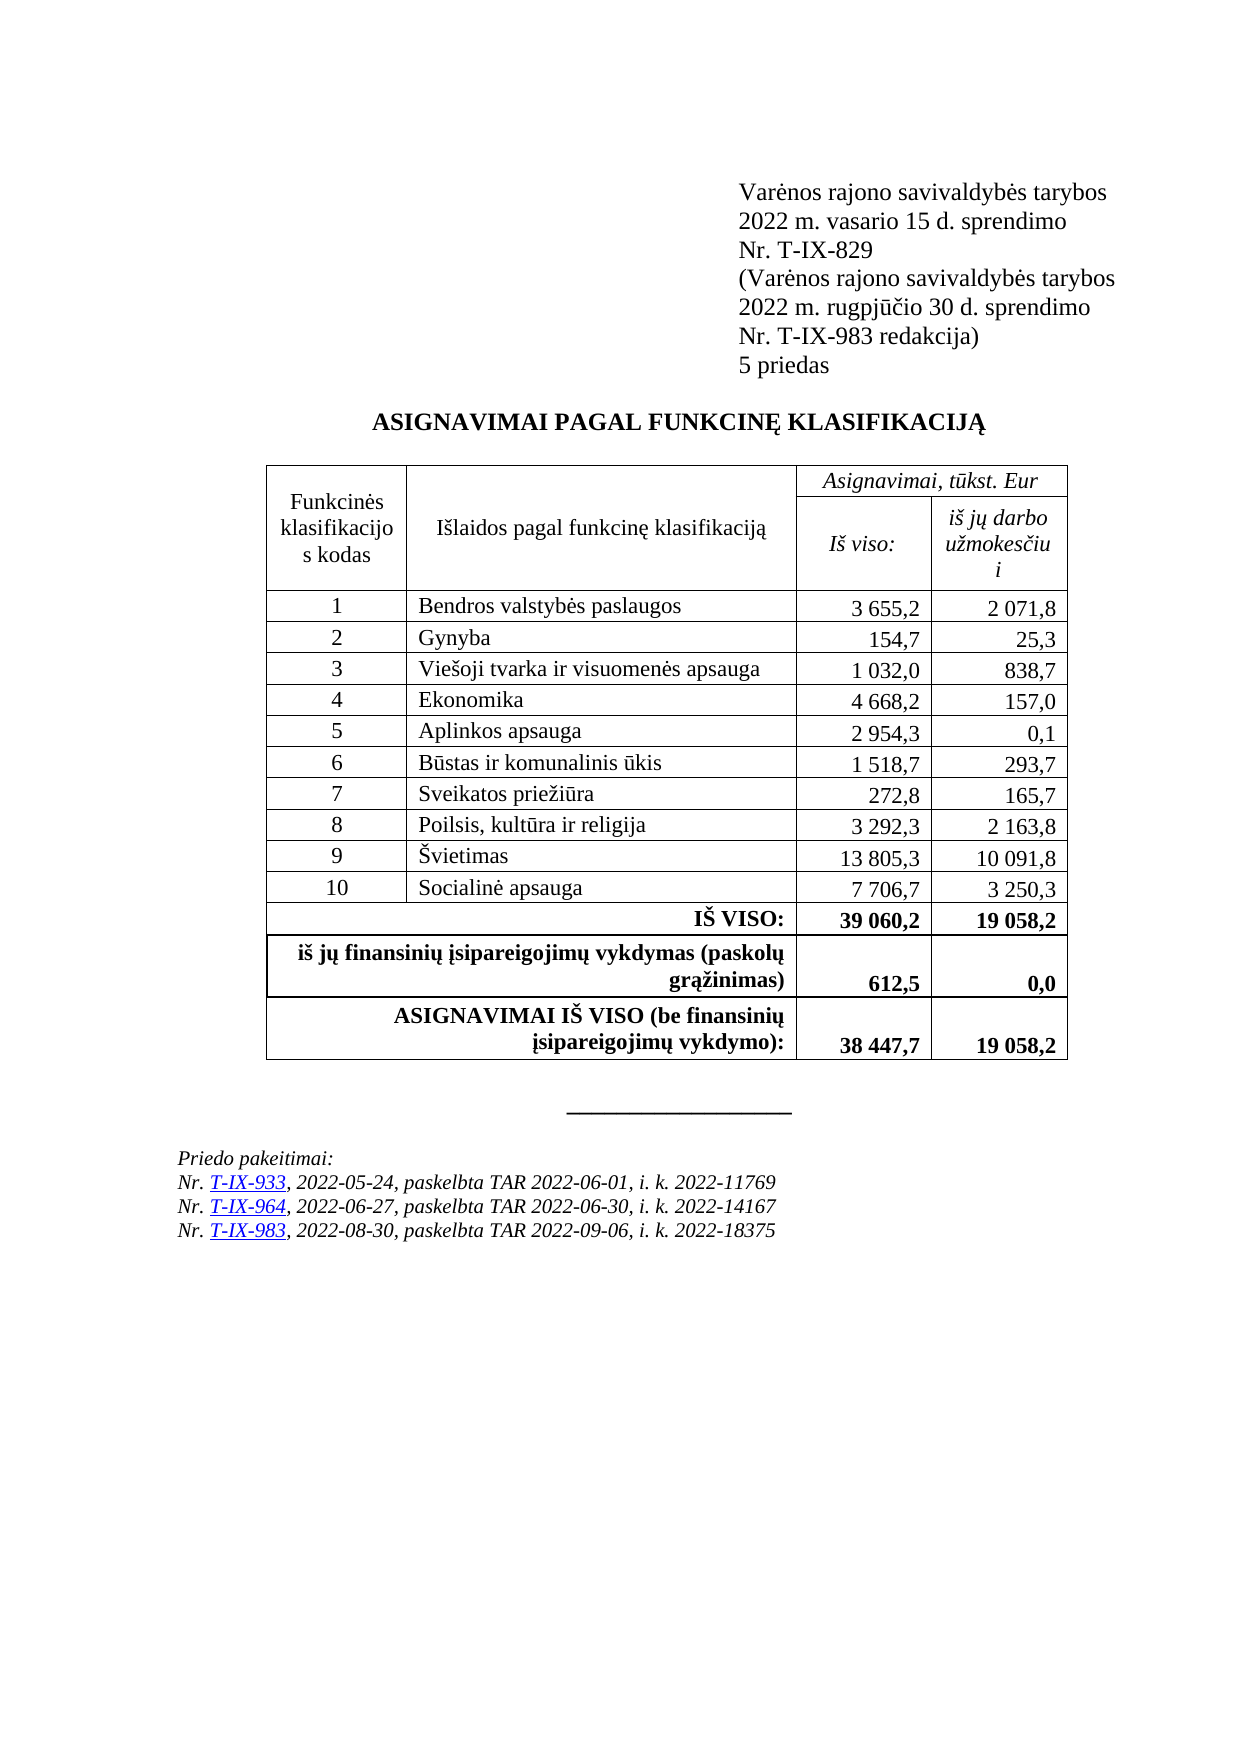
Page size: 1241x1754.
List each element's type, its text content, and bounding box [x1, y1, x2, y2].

table_cell [1068, 684, 1092, 715]
text Nr. T-IX-964, 2022-06-27, paskelbta TAR 2022-06-30, i. k. 2022-14167 [177, 1194, 1181, 1218]
table_cell [1068, 840, 1092, 871]
table_cell 1 518,7 [797, 747, 931, 777]
table_cell 9 [267, 841, 406, 871]
table_cell 4 668,2 [797, 685, 931, 715]
table_cell [1068, 902, 1092, 933]
text Nr. T-IX-983 redakcija) [738, 321, 1181, 350]
table_cell 838,7 [932, 653, 1067, 683]
table_cell 2 954,3 [797, 716, 931, 746]
table_cell [1068, 871, 1092, 902]
table_cell 157,0 [932, 685, 1067, 715]
text __________________ [177, 1088, 1181, 1117]
table_cell [1068, 621, 1092, 652]
text Priedo pakeitimai: [177, 1146, 1181, 1170]
table_header Išlaidos pagal funkcinę klasifikaciją [407, 466, 796, 590]
table_cell [1068, 746, 1092, 777]
table_cell [1068, 777, 1092, 808]
table_cell [1068, 934, 1092, 996]
table_cell 19 058,2 [932, 998, 1067, 1058]
table_cell 13 805,3 [797, 841, 931, 871]
table_cell [1068, 996, 1092, 1058]
table_cell Ekonomika [407, 685, 796, 715]
table_header Asignavimai, tūkst. Eur [797, 466, 1067, 496]
table_cell Aplinkos apsauga [407, 716, 796, 746]
table_cell Bendros valstybės paslaugos [407, 591, 796, 621]
table_cell 38 447,7 [797, 998, 931, 1058]
table_cell 272,8 [797, 778, 931, 808]
table_cell [1068, 715, 1092, 746]
table_cell Būstas ir komunalinis ūkis [407, 747, 796, 777]
table_cell 4 [267, 685, 406, 715]
text 2022 m. vasario 15 d. sprendimo [738, 206, 1181, 235]
table_header Funkcinės klasifikacijos kodas [267, 466, 406, 590]
table_cell Socialinė apsauga [407, 872, 796, 902]
text ASIGNAVIMAI PAGAL FUNKCINĘ KLASIFIKACIJĄ [177, 407, 1181, 436]
text 5 priedas [738, 350, 1181, 378]
table_cell Poilsis, kultūra ir religija [407, 810, 796, 840]
text Nr. T-IX-983, 2022-08-30, paskelbta TAR 2022-09-06, i. k. 2022-18375 [177, 1218, 1181, 1242]
table_cell 2 [267, 622, 406, 652]
table_cell [1068, 559, 1092, 590]
table_cell 3 292,3 [797, 810, 931, 840]
text 2022 m. rugpjūčio 30 d. sprendimo [738, 292, 1181, 321]
table_cell [1068, 652, 1092, 683]
table_cell [1068, 496, 1092, 527]
table_cell 3 [267, 653, 406, 683]
text (Varėnos rajono savivaldybės tarybos [738, 263, 1181, 292]
table_cell 7 706,7 [797, 872, 931, 902]
table_cell 0,0 [932, 936, 1067, 996]
text Varėnos rajono savivaldybės tarybos [738, 177, 1181, 206]
table_header [1068, 465, 1092, 496]
table_cell 2 071,8 [932, 591, 1067, 621]
table_cell [1068, 809, 1092, 840]
table_cell [1068, 527, 1092, 558]
table_cell 165,7 [932, 778, 1067, 808]
table_cell iš jų darbo užmokesčiui [932, 497, 1067, 590]
table_cell ASIGNAVIMAI IŠ VISO (be finansinių įsipareigojimų vykdymo): [267, 998, 796, 1058]
table_cell Iš viso: [797, 497, 931, 590]
table_cell 293,7 [932, 747, 1067, 777]
table_cell 612,5 [797, 936, 931, 996]
table_cell Švietimas [407, 841, 796, 871]
table_cell 0,1 [932, 716, 1067, 746]
table_cell 154,7 [797, 622, 931, 652]
table_cell Sveikatos priežiūra [407, 778, 796, 808]
table_cell 5 [267, 716, 406, 746]
table_cell 39 060,2 [797, 903, 931, 933]
table_cell 7 [267, 778, 406, 808]
table_cell 10 [267, 872, 406, 902]
table_cell 6 [267, 747, 406, 777]
table_cell 10 091,8 [932, 841, 1067, 871]
table_cell [1068, 590, 1092, 621]
table_cell IŠ VISO: [267, 903, 796, 933]
table_cell 25,3 [932, 622, 1067, 652]
table_cell 19 058,2 [932, 903, 1067, 933]
table_cell 3 250,3 [932, 872, 1067, 902]
table_cell 1 [267, 591, 406, 621]
table_cell iš jų finansinių įsipareigojimų vykdymas (paskolų grąžinimas) [268, 936, 796, 996]
text Nr. T-IX-829 [738, 235, 1181, 263]
text Nr. T-IX-933, 2022-05-24, paskelbta TAR 2022-06-01, i. k. 2022-11769 [177, 1170, 1181, 1194]
table_cell 8 [267, 810, 406, 840]
table_cell 1 032,0 [797, 653, 931, 683]
table_cell Gynyba [407, 622, 796, 652]
table_cell 3 655,2 [797, 591, 931, 621]
table_cell Viešoji tvarka ir visuomenės apsauga [407, 653, 796, 683]
table_cell 2 163,8 [932, 810, 1067, 840]
